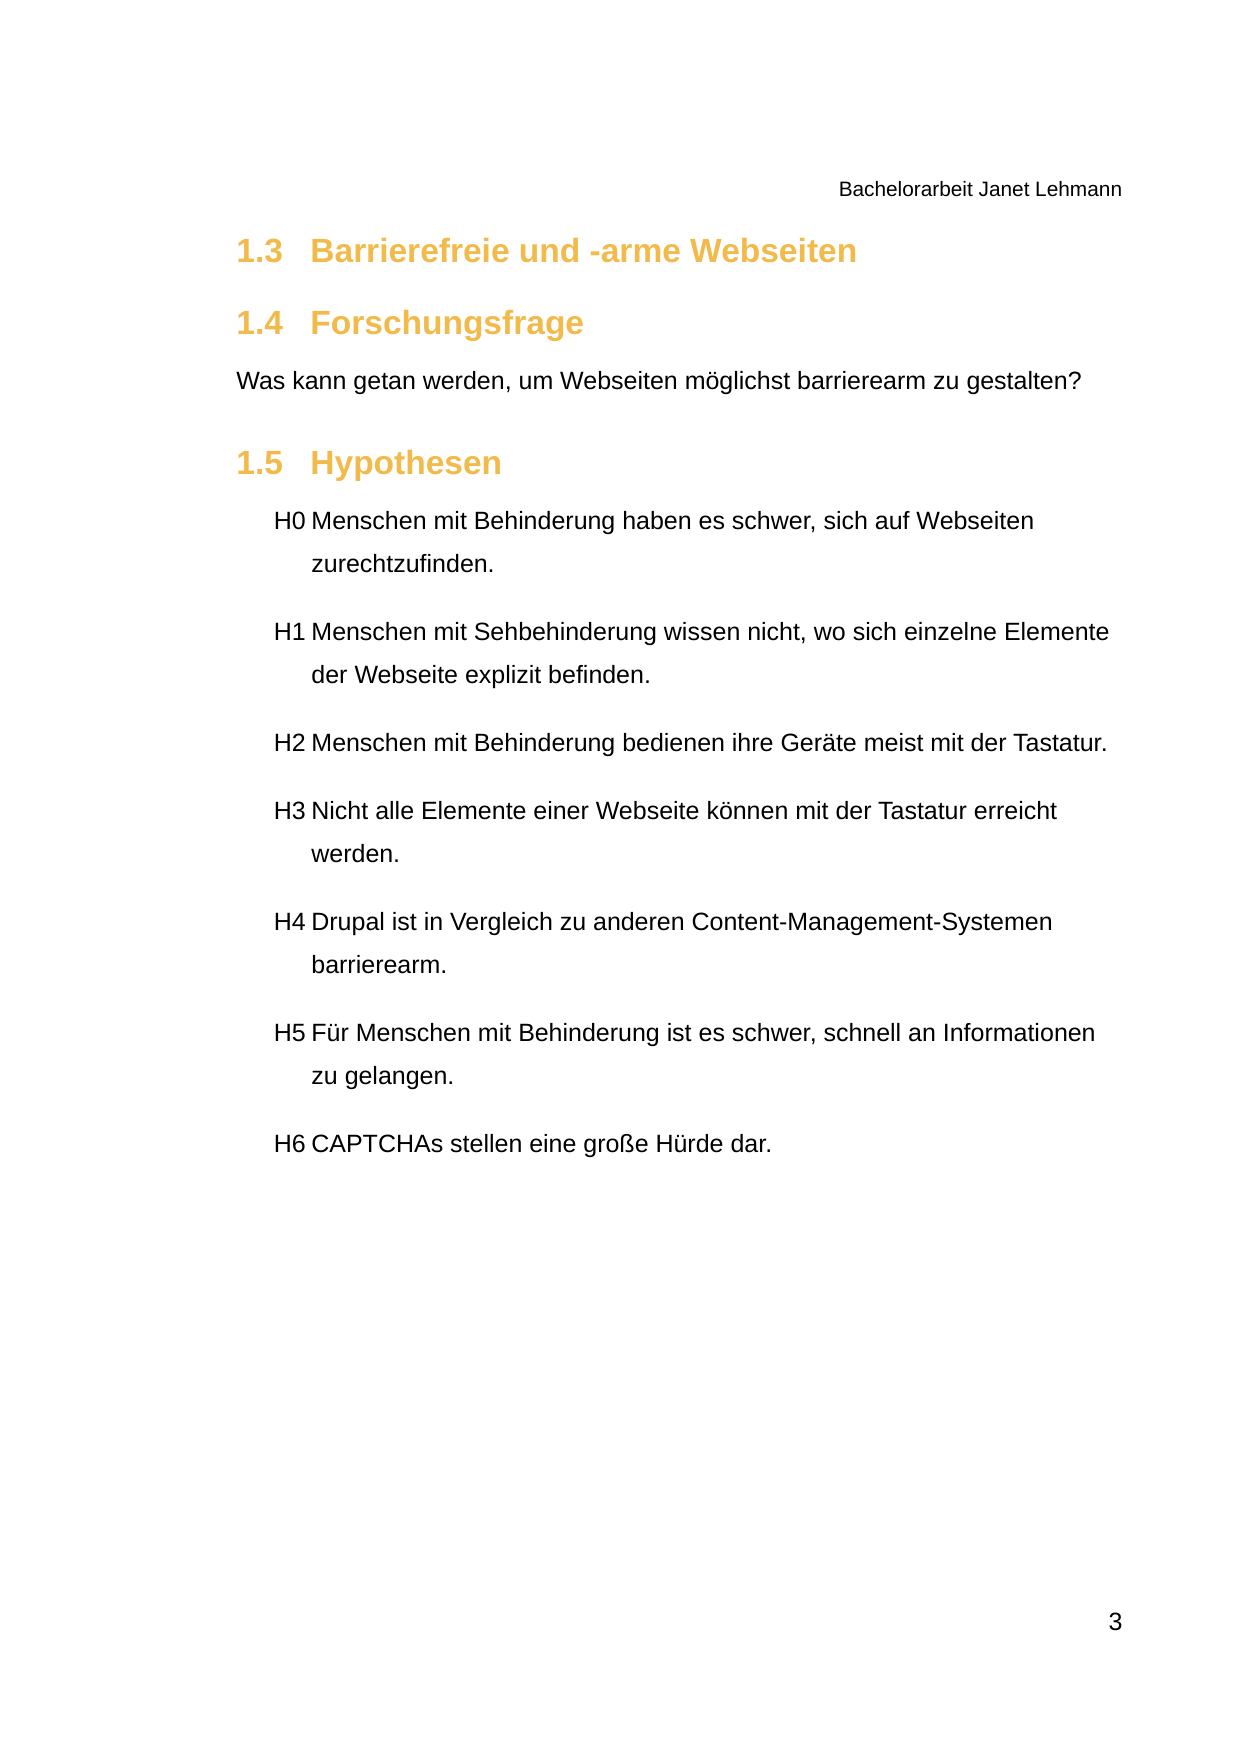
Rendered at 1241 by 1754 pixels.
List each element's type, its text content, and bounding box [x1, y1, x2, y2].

list Drupal ist in Vergleich zu anderen Content-Management-Systemen barrierearm. [274, 907, 1122, 979]
subtitle Barrierefreie und -arme Webseiten [236, 231, 1122, 269]
list Menschen mit Behinderung bedienen ihre Geräte meist mit der Tastatur. [274, 728, 1122, 757]
subtitle Hypothesen [236, 442, 1122, 481]
list CAPTCHAs stellen eine große Hürde dar. [274, 1129, 1122, 1158]
list Nicht alle Elemente einer Webseite können mit der Tastatur erreicht werden. [274, 796, 1122, 868]
list Für Menschen mit Behinderung ist es schwer, schnell an Informationen zu gelangen. [274, 1018, 1122, 1090]
text Was kann getan werden, um Webseiten möglichst barrierearm zu gestalten? [236, 366, 1122, 395]
subtitle Forschungsfrage [236, 303, 1122, 341]
list Menschen mit Sehbehinderung wissen nicht, wo sich einzelne Elemente der Webseite explizit befinden. [274, 617, 1122, 689]
list Menschen mit Behinderung haben es schwer, sich auf Webseiten zurechtzufinden. [274, 506, 1122, 578]
